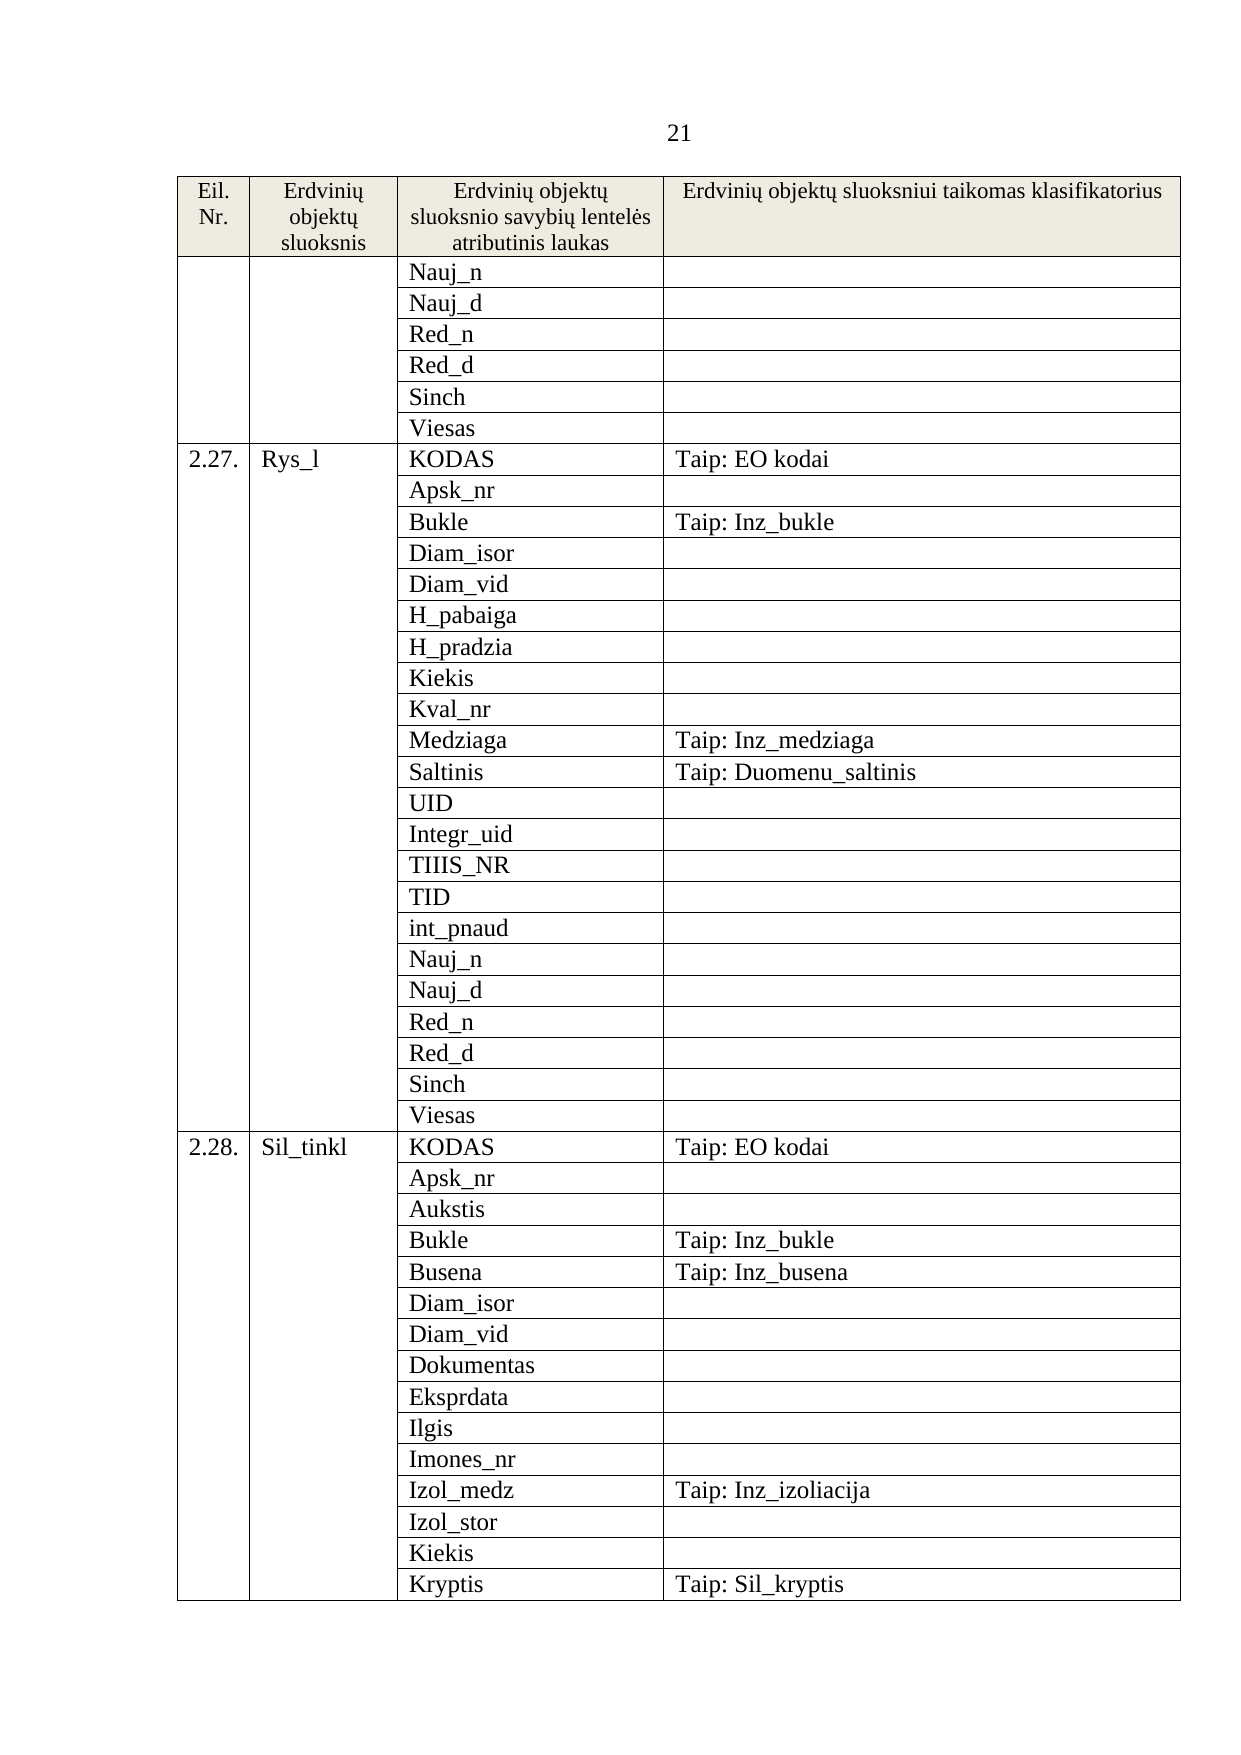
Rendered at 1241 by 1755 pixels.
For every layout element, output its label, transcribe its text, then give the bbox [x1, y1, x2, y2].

table_cell Red_d [398, 1038, 663, 1068]
table_cell [664, 601, 1180, 631]
table_cell Dokumentas [398, 1351, 663, 1381]
table_cell Taip: Inz_bukle [664, 1226, 1180, 1256]
table_cell [664, 1382, 1180, 1412]
table_header Eil. Nr. [178, 177, 249, 256]
table_cell [664, 569, 1180, 599]
table_cell KODAS [398, 444, 663, 474]
table_cell Nauj_d [398, 288, 663, 318]
table_header Erdvinių objektų sluoksniui taikomas klasifikatorius [664, 177, 1180, 256]
table_cell [178, 257, 249, 443]
table_cell Diam_isor [398, 1288, 663, 1318]
table_cell Red_n [398, 1007, 663, 1037]
table_cell [664, 819, 1180, 849]
table_cell Kiekis [398, 1538, 663, 1568]
table_cell Taip: Sil_kryptis [664, 1569, 1180, 1599]
table_cell Aukstis [398, 1194, 663, 1224]
table_cell Diam_vid [398, 1319, 663, 1349]
table_cell [250, 257, 397, 443]
table_cell [664, 319, 1180, 349]
table_cell [664, 1319, 1180, 1349]
table_cell Imones_nr [398, 1444, 663, 1474]
table_cell [664, 382, 1180, 412]
table_cell [664, 851, 1180, 881]
table_cell [664, 1444, 1180, 1474]
table_cell TIIIS_NR [398, 851, 663, 881]
table_cell Taip: Inz_medziaga [664, 726, 1180, 756]
table_cell KODAS [398, 1132, 663, 1162]
table_cell [664, 476, 1180, 506]
table_cell Eksprdata [398, 1382, 663, 1412]
table_cell [664, 694, 1180, 724]
table_cell [664, 632, 1180, 662]
table_cell Taip: Inz_busena [664, 1257, 1180, 1287]
table_cell [664, 538, 1180, 568]
table_cell Taip: EO kodai [664, 444, 1180, 474]
table_cell [664, 1351, 1180, 1381]
table_cell Diam_isor [398, 538, 663, 568]
table_cell Taip: Duomenu_saltinis [664, 757, 1180, 787]
table_cell Viesas [398, 1101, 663, 1131]
table_cell Apsk_nr [398, 1163, 663, 1193]
table_cell [664, 944, 1180, 974]
table_cell 2.27. [178, 444, 249, 1131]
table_header Erdvinių objektų sluoksnis [250, 177, 397, 256]
table_cell [664, 1538, 1180, 1568]
table_cell [664, 1194, 1180, 1224]
table_cell Saltinis [398, 757, 663, 787]
table_cell [664, 351, 1180, 381]
table_cell Taip: Inz_bukle [664, 507, 1180, 537]
table_cell [664, 413, 1180, 443]
table_cell [664, 1507, 1180, 1537]
table_cell [664, 663, 1180, 693]
table_cell Izol_stor [398, 1507, 663, 1537]
table_cell Taip: EO kodai [664, 1132, 1180, 1162]
table_cell Kiekis [398, 663, 663, 693]
table_cell [664, 1038, 1180, 1068]
table_cell [664, 1101, 1180, 1131]
table_cell Apsk_nr [398, 476, 663, 506]
table_cell Bukle [398, 507, 663, 537]
table_cell Sil_tinkl [250, 1132, 397, 1599]
table_cell H_pabaiga [398, 601, 663, 631]
table_cell [664, 1007, 1180, 1037]
table_cell 2.28. [178, 1132, 249, 1599]
table_cell Viesas [398, 413, 663, 443]
table_cell Nauj_n [398, 944, 663, 974]
table_cell UID [398, 788, 663, 818]
table_cell Diam_vid [398, 569, 663, 599]
table_cell Ilgis [398, 1413, 663, 1443]
table_cell Red_n [398, 319, 663, 349]
table_cell [664, 288, 1180, 318]
table_cell H_pradzia [398, 632, 663, 662]
table_cell Kval_nr [398, 694, 663, 724]
table_cell [664, 1069, 1180, 1099]
table_cell [664, 1413, 1180, 1443]
table_cell Taip: Inz_izoliacija [664, 1476, 1180, 1506]
table_cell Busena [398, 1257, 663, 1287]
table_cell [664, 1163, 1180, 1193]
table_cell Sinch [398, 1069, 663, 1099]
table_cell Rys_l [250, 444, 397, 1131]
table_cell TID [398, 882, 663, 912]
table_cell [664, 1288, 1180, 1318]
table_cell Nauj_d [398, 976, 663, 1006]
table_cell [664, 257, 1180, 287]
table_cell [664, 788, 1180, 818]
table_cell Bukle [398, 1226, 663, 1256]
table_cell Medziaga [398, 726, 663, 756]
table_cell int_pnaud [398, 913, 663, 943]
table_cell [664, 913, 1180, 943]
table_cell [664, 882, 1180, 912]
table_cell Nauj_n [398, 257, 663, 287]
table_cell Red_d [398, 351, 663, 381]
table_cell Integr_uid [398, 819, 663, 849]
table_cell [664, 976, 1180, 1006]
table_header Erdvinių objektų sluoksnio savybių lentelės atributinis laukas [398, 177, 663, 256]
table_cell Sinch [398, 382, 663, 412]
table_cell Kryptis [398, 1569, 663, 1599]
table_cell Izol_medz [398, 1476, 663, 1506]
